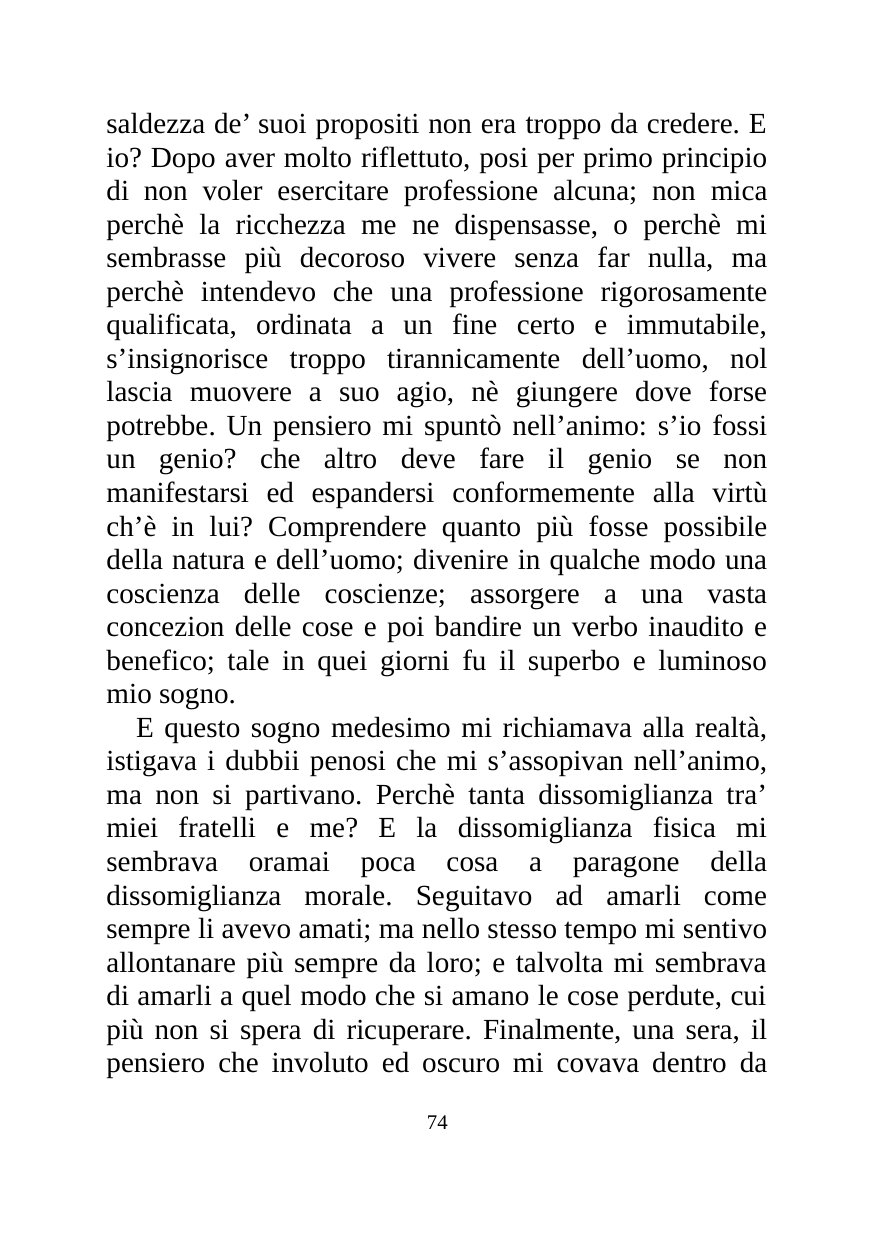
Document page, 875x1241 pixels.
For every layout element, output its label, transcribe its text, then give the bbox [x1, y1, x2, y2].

text saldezza de’ suoi propositi non era troppo da credere. E io? Dopo aver molto riflettuto, posi per primo principio di non voler esercitare professione alcuna; non mica perchè la ricchezza me ne dispensasse, o perchè mi sembrasse più decoroso vivere senza far nulla, ma perchè intendevo che una professione rigorosamente qualificata, ordinata a un fine certo e immutabile, s’insignorisce troppo tirannicamente dell’uomo, nol lascia muovere a suo agio, nè giungere dove forse potrebbe. Un pensiero mi spuntò nell’animo: s’io fossi un genio? che altro deve fare il genio se non manifestarsi ed espandersi conformemente alla virtù ch’è in lui? Comprendere quanto più fosse possibile della natura e dell’uomo; divenire in qualche modo una coscienza delle coscienze; assorgere a una vasta concezion delle cose e poi bandire un verbo inaudito e benefico; tale in quei giorni fu il superbo e luminoso mio sogno. [106, 106, 768, 710]
text E questo sogno medesimo mi richiamava alla realtà, istigava i dubbii penosi che mi s’assopivan nell’animo, ma non si partivano. Perchè tanta dissomiglianza tra’ miei fratelli e me? E la dissomiglianza fisica mi sembrava oramai poca cosa a paragone della dissomiglianza morale. Seguitavo ad amarli come sempre li avevo amati; ma nello stesso tempo mi sentivo allontanare più sempre da loro; e talvolta mi sembrava di amarli a quel modo che si amano le cose perdute, cui più non si spera di ricuperare. Finalmente, una sera, il pensiero che involuto ed oscuro mi covava dentro da [106, 710, 768, 1079]
